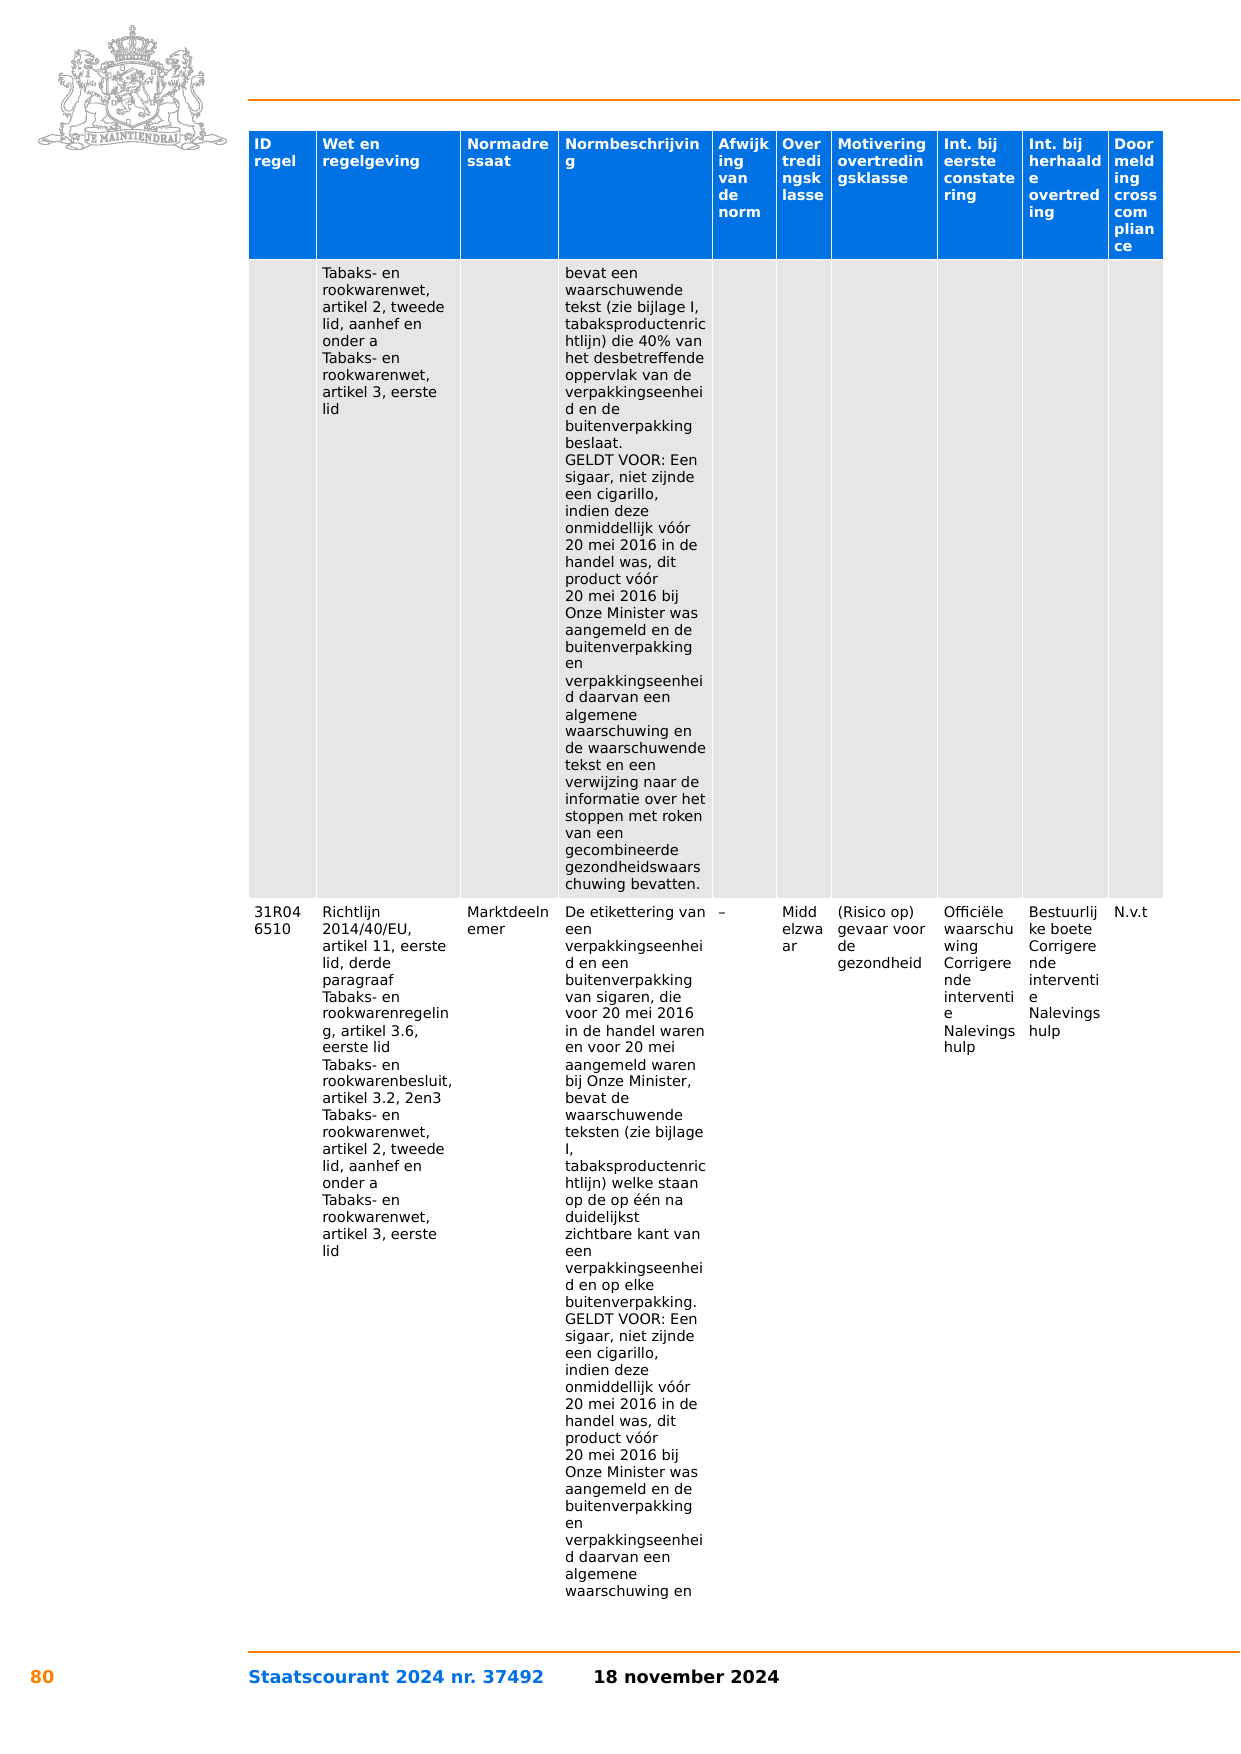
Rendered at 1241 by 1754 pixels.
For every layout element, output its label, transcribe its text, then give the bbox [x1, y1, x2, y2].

table_header ID regel [249, 131, 316, 259]
table_cell Officiële waarschuwing Corrigerende interventie Nalevingshulp [938, 899, 1022, 1604]
table_cell (Risico op) gevaar voor de gezondheid [832, 899, 937, 1604]
table_header Normbeschrijving [559, 131, 712, 259]
table_cell [938, 260, 1022, 898]
table_cell [1109, 260, 1163, 898]
table_cell N.v.t [1109, 899, 1163, 1604]
table_cell Richtlijn 2014/40/EU, artikel 11, eerste lid, derde paragraaf Tabaks- en rookwarenregeling, artikel 3.6, eerste lid Tabaks- en rookwarenbesluit, artikel 3.2, 2en3 Tabaks- en rookwarenwet, artikel 2, tweede lid, aanhef en onder a Tabaks- en rookwarenwet, artikel 3, eerste lid [317, 899, 460, 1604]
table_header Afwijking van de norm [713, 131, 776, 259]
table_header Motivering overtredingsklasse [832, 131, 937, 259]
table_cell De etikettering van een verpakkingseenheid en een buitenverpakking van sigaren, die voor 20 mei 2016 in de handel waren en voor 20 mei aangemeld waren bij Onze Minister, bevat de waarschuwende teksten (zie bijlage I, tabaksproductenrichtlijn) welke staan op de op één na duidelijkst zichtbare kant van een verpakkingseenheid en op elke buitenverpakking. GELDT VOOR: Een sigaar, niet zijnde een cigarillo, indien deze onmiddellijk vóór 20 mei 2016 in de handel was, dit product vóór 20 mei 2016 bij Onze Minister was aangemeld en de buitenverpakking en verpakkingseenheid daarvan een algemene waarschuwing en [559, 899, 712, 1604]
table_header Doormelding cross compliance [1109, 131, 1163, 259]
table_cell Marktdeelnemer [461, 899, 558, 1604]
table_cell [832, 260, 937, 898]
table_cell [461, 260, 558, 898]
table_header Int. bij herhaalde overtreding [1023, 131, 1108, 259]
table_header Int. bij eerste constatering [938, 131, 1022, 259]
table_cell Middelzwaar [777, 899, 831, 1604]
table_cell [1023, 260, 1108, 898]
picture [38, 25, 227, 150]
table_cell Bestuurlijke boete Corrigerende interventie Nalevingshulp [1023, 899, 1108, 1604]
table_cell bevat een waarschuwende tekst (zie bijlage I, tabaksproductenrichtlijn) die 40% van het desbetreffende oppervlak van de verpakkingseenheid en de buitenverpakking beslaat. GELDT VOOR: Een sigaar, niet zijnde een cigarillo, indien deze onmiddellijk vóór 20 mei 2016 in de handel was, dit product vóór 20 mei 2016 bij Onze Minister was aangemeld en de buitenverpakking en verpakkingseenheid daarvan een algemene waarschuwing en de waarschuwende tekst en een verwijzing naar de informatie over het stoppen met roken van een gecombineerde gezondheidswaarschuwing bevatten. [559, 260, 712, 898]
table_header Overtredingsklasse [777, 131, 831, 259]
table_header Normadressaat [461, 131, 558, 259]
table_header Wet en regelgeving [317, 131, 460, 259]
table_cell [713, 260, 776, 898]
table_cell Tabaks- en rookwarenwet, artikel 2, tweede lid, aanhef en onder a Tabaks- en rookwarenwet, artikel 3, eerste lid [317, 260, 460, 898]
table_cell 31R046510 [249, 899, 316, 1604]
table_cell [249, 260, 316, 898]
table_cell [777, 260, 831, 898]
table_cell – [713, 899, 776, 1604]
